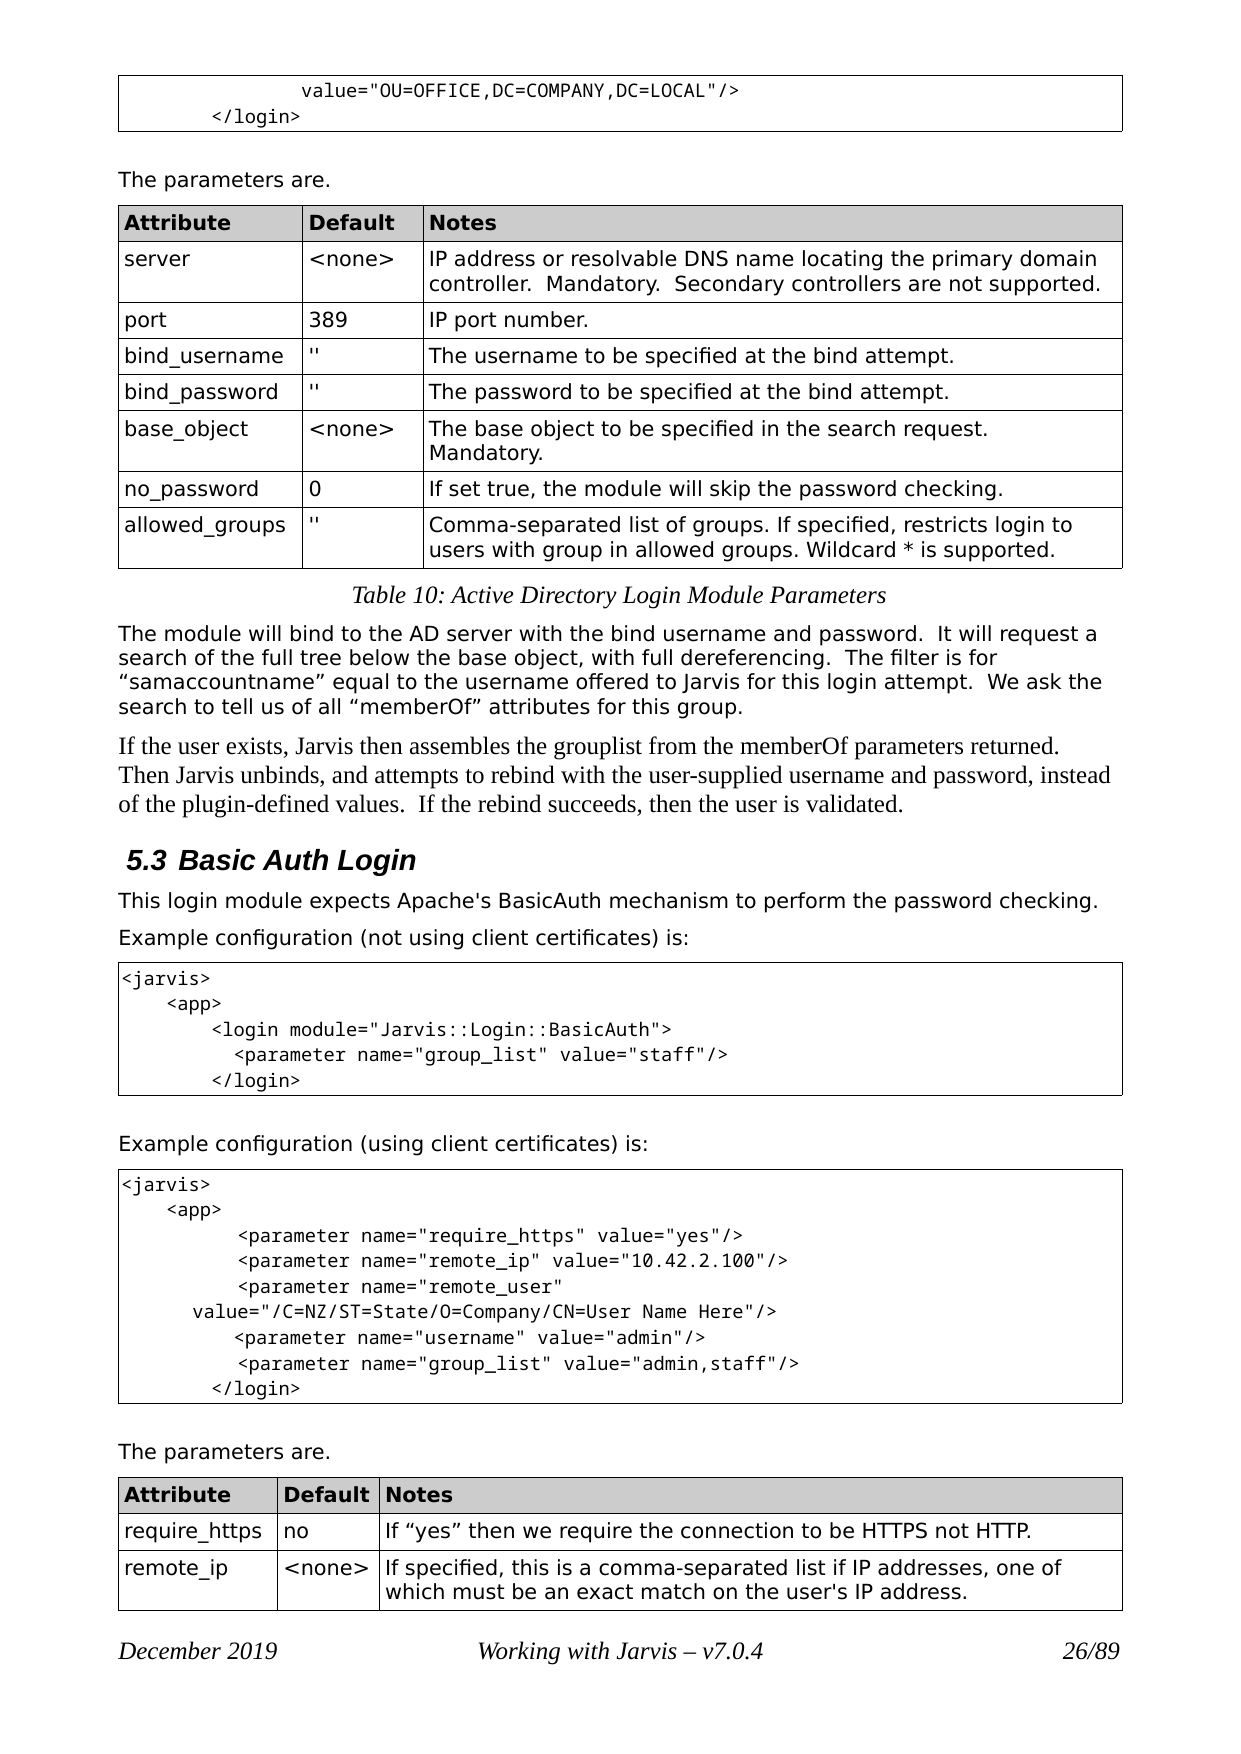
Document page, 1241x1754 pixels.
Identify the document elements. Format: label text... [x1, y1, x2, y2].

table_cell <none> [303, 411, 423, 471]
text value="/C=NZ/ST=State/O=Company/CN=User Name Here"/> [119, 1296, 1122, 1322]
subtitle Basic Auth Login [118, 843, 1122, 876]
table_cell The base object to be specified in the search request. Mandatory. [424, 411, 1122, 471]
table_cell 389 [303, 303, 423, 338]
table_header Default [303, 206, 423, 241]
text Table 10: Active Directory Login Module Parameters [118, 581, 1122, 609]
text <parameter name="group_list" value="staff"/> [119, 1039, 1122, 1064]
text If the user exists, Jarvis then assembles the grouplist from the memberOf parameters returned. Then Jarvis unbinds, and attempts to rebind with the user-supplied username and password, instead of the plugin-defined values. If the rebind succeeds, then the user is validated. [118, 731, 1122, 818]
text The parameters are. [118, 168, 1122, 192]
table_cell server [119, 242, 302, 302]
text <app> [119, 988, 1122, 1013]
text This login module expects Apache's BasicAuth mechanism to perform the password checking. [118, 889, 1122, 913]
table_cell The username to be specified at the bind attempt. [424, 339, 1122, 374]
text <parameter name="remote_ip" value="10.42.2.100"/> [119, 1245, 1122, 1271]
table_header Attribute [119, 1478, 277, 1513]
table_cell allowed_groups [119, 508, 302, 568]
table_cell If specified, this is a comma-separated list if IP addresses, one of which must be an exact match on the user's IP address. [380, 1551, 1122, 1610]
table_cell bind_username [119, 339, 302, 374]
text </login> [119, 1373, 1122, 1403]
text <app> [119, 1194, 1122, 1220]
table_cell remote_ip [119, 1551, 277, 1610]
table_header Notes [424, 206, 1122, 241]
text </login> [119, 1064, 1122, 1095]
table_cell 0 [303, 472, 423, 507]
text <parameter name="require_https" value="yes"/> [119, 1220, 1122, 1245]
text <parameter name="username" value="admin"/> [119, 1322, 1122, 1347]
table_cell The password to be specified at the bind attempt. [424, 375, 1122, 410]
table_cell <none> [278, 1551, 379, 1610]
text The module will bind to the AD server with the bind username and password. It will request a search of the full tree below the base object, with full dereferencing. The filter is for “samaccountname” equal to the username offered to Jarvis for this login attempt. We ask the search to tell us of all “memberOf” attributes for this group. [118, 622, 1122, 719]
table_cell bind_password [119, 375, 302, 410]
table_cell If set true, the module will skip the password checking. [424, 472, 1122, 507]
table_cell require_https [119, 1514, 277, 1549]
table_cell IP address or resolvable DNS name locating the primary domain controller. Mandatory. Secondary controllers are not supported. [424, 242, 1122, 302]
table_header Notes [380, 1478, 1122, 1513]
table_cell '' [303, 339, 423, 374]
table_cell Comma-separated list of groups. If specified, restricts login to users with group in allowed groups. Wildcard * is supported. [424, 508, 1122, 568]
text </login> [119, 101, 1122, 131]
text <jarvis> [119, 1170, 1122, 1194]
text <login module="Jarvis::Login::BasicAuth"> [119, 1013, 1122, 1039]
table_cell '' [303, 375, 423, 410]
table_cell port [119, 303, 302, 338]
text Example configuration (not using client certificates) is: [118, 926, 1122, 950]
text Example configuration (using client certificates) is: [118, 1132, 1122, 1156]
text <parameter name="remote_user" [119, 1271, 1122, 1296]
table_cell IP port number. [424, 303, 1122, 338]
text value="OU=OFFICE,DC=COMPANY,DC=LOCAL"/> [119, 76, 1122, 101]
table_cell base_object [119, 411, 302, 471]
text <jarvis> [119, 963, 1122, 988]
table_cell no [278, 1514, 379, 1549]
table_header Default [278, 1478, 379, 1513]
table_cell If “yes” then we require the connection to be HTTPS not HTTP. [380, 1514, 1122, 1549]
table_cell '' [303, 508, 423, 568]
text <parameter name="group_list" value="admin,staff"/> [119, 1347, 1122, 1373]
table_header Attribute [119, 206, 302, 241]
text The parameters are. [118, 1440, 1122, 1464]
table_cell no_password [119, 472, 302, 507]
table_cell <none> [303, 242, 423, 302]
